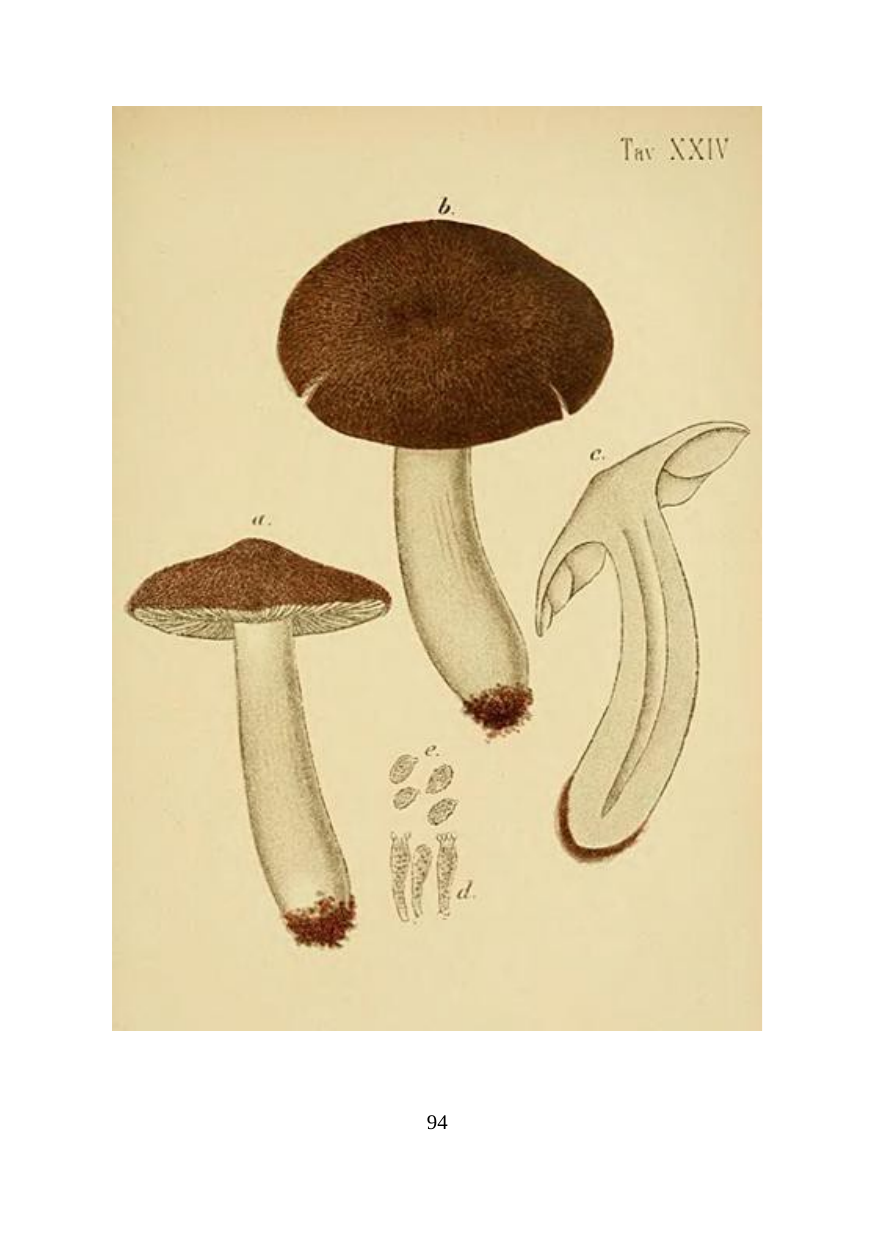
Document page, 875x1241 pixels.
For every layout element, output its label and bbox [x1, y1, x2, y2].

picture [112, 106, 763, 1031]
